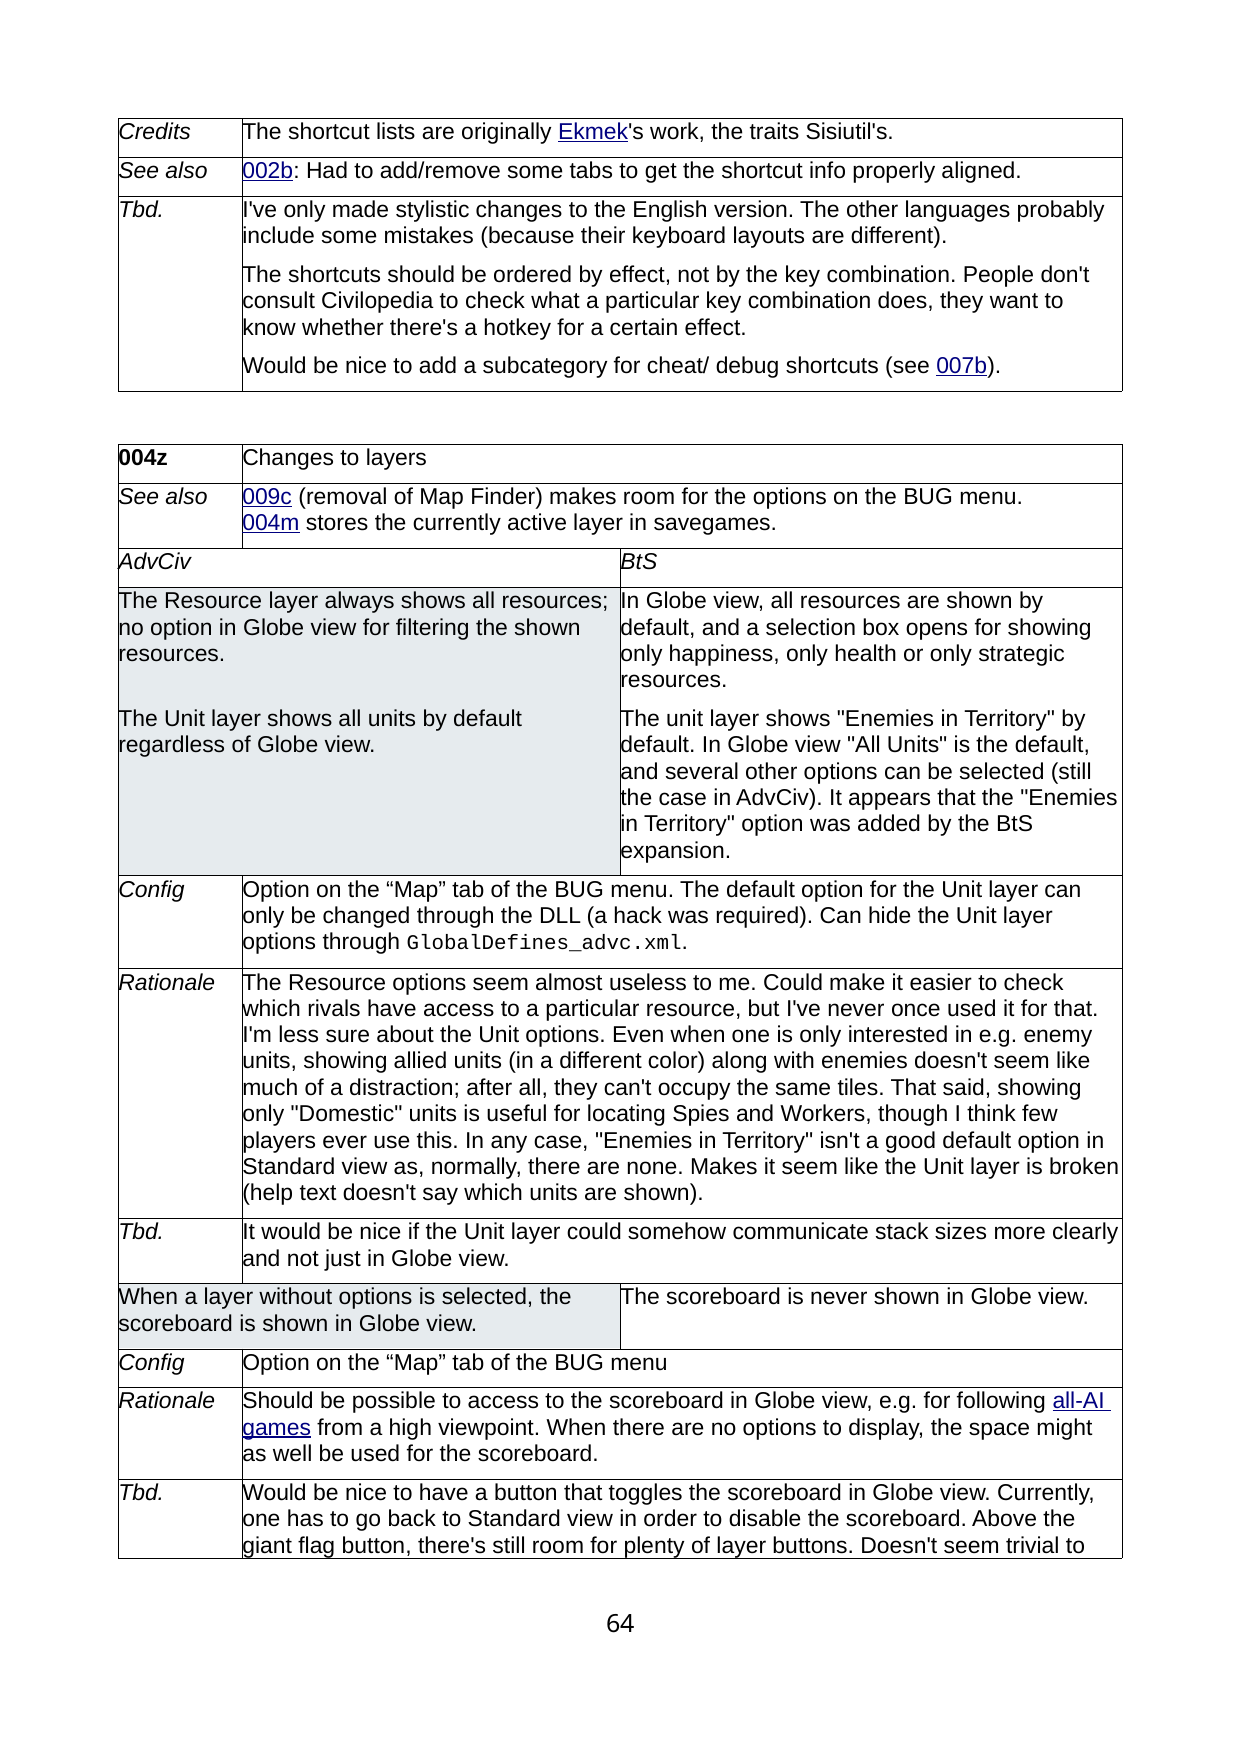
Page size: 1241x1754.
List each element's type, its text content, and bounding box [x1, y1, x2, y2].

table_cell The scoreboard is never shown in Globe view. [621, 1284, 1122, 1348]
table_cell Rationale [119, 1388, 242, 1479]
table_cell Tbd. [119, 197, 242, 391]
table_header Changes to layers [243, 445, 1122, 483]
table_cell The shortcut lists are originally Ekmek's work, the traits Sisiutil's. [243, 119, 1122, 157]
table_cell Tbd. [119, 1219, 242, 1283]
table_cell The Resource options seem almost useless to me. Could make it easier to check which rivals have access to a particular resource, but I've never once used it for that. I'm less sure about the Unit options. Even when one is only interested in e.g. enemy units, showing allied units (in a different color) along with enemies doesn't seem like much of a distraction; after all, they can't occupy the same tiles. That said, showing only "Domestic" units is useful for locating Spies and Workers, though I think few players ever use this. In any case, "Enemies in Territory" isn't a good default option in Standard view as, normally, there are none. Makes it seem like the Unit layer is broken (help text doesn't say which units are shown). [243, 969, 1122, 1218]
table_cell I've only made stylistic changes to the English version. The other languages probably include some mistakes (because their keyboard layouts are different). The shortcuts should be ordered by effect, not by the key combination. People don't consult Civilopedia to check what a particular key combination does, they want to know whether there's a hotkey for a certain effect. Would be nice to add a subcategory for cheat/ debug shortcuts (see 007b). [243, 197, 1122, 391]
table_cell BtS [621, 549, 1122, 587]
table_cell See also [119, 158, 242, 196]
table_cell 009c (removal of Map Finder) makes room for the options on the BUG menu. 004m stores the currently active layer in savegames. [243, 484, 1122, 548]
table_cell The Resource layer always shows all resources; no option in Globe view for filtering the shown resources. The Unit layer shows all units by default regardless of Globe view. [119, 588, 620, 875]
table_cell Config [119, 1350, 242, 1387]
table_cell Config [119, 876, 242, 968]
table_cell Option on the “Map” tab of the BUG menu [243, 1350, 1122, 1387]
table_cell When a layer without options is selected, the scoreboard is shown in Globe view. [119, 1284, 620, 1348]
table_cell Option on the “Map” tab of the BUG menu. The default option for the Unit layer can only be changed through the DLL (a hack was required). Can hide the Unit layer options through GlobalDefines_advc.xml. [243, 876, 1122, 968]
table_header 004z [119, 445, 242, 483]
table_cell Credits [119, 119, 242, 157]
table_cell 002b: Had to add/remove some tabs to get the shortcut info properly aligned. [243, 158, 1122, 196]
table_cell Tbd. [119, 1480, 242, 1558]
table_cell AdvCiv [119, 549, 620, 587]
table_cell It would be nice if the Unit layer could somehow communicate stack sizes more clearly and not just in Globe view. [243, 1219, 1122, 1283]
table_cell Would be nice to have a button that toggles the scoreboard in Globe view. Currently, one has to go back to Standard view in order to disable the scoreboard. Above the giant flag button, there's still room for plenty of layer buttons. Doesn't seem trivial to [243, 1480, 1122, 1558]
table_cell Should be possible to access to the scoreboard in Globe view, e.g. for following all-AI games from a high viewpoint. When there are no options to display, the space might as well be used for the scoreboard. [243, 1388, 1122, 1479]
table_cell See also [119, 484, 242, 548]
table_cell Rationale [119, 969, 242, 1218]
table_cell In Globe view, all resources are shown by default, and a selection box opens for showing only happiness, only health or only strategic resources. The unit layer shows "Enemies in Territory" by default. In Globe view "All Units" is the default, and several other options can be selected (still the case in AdvCiv). It appears that the "Enemies in Territory" option was added by the BtS expansion. [621, 588, 1122, 875]
